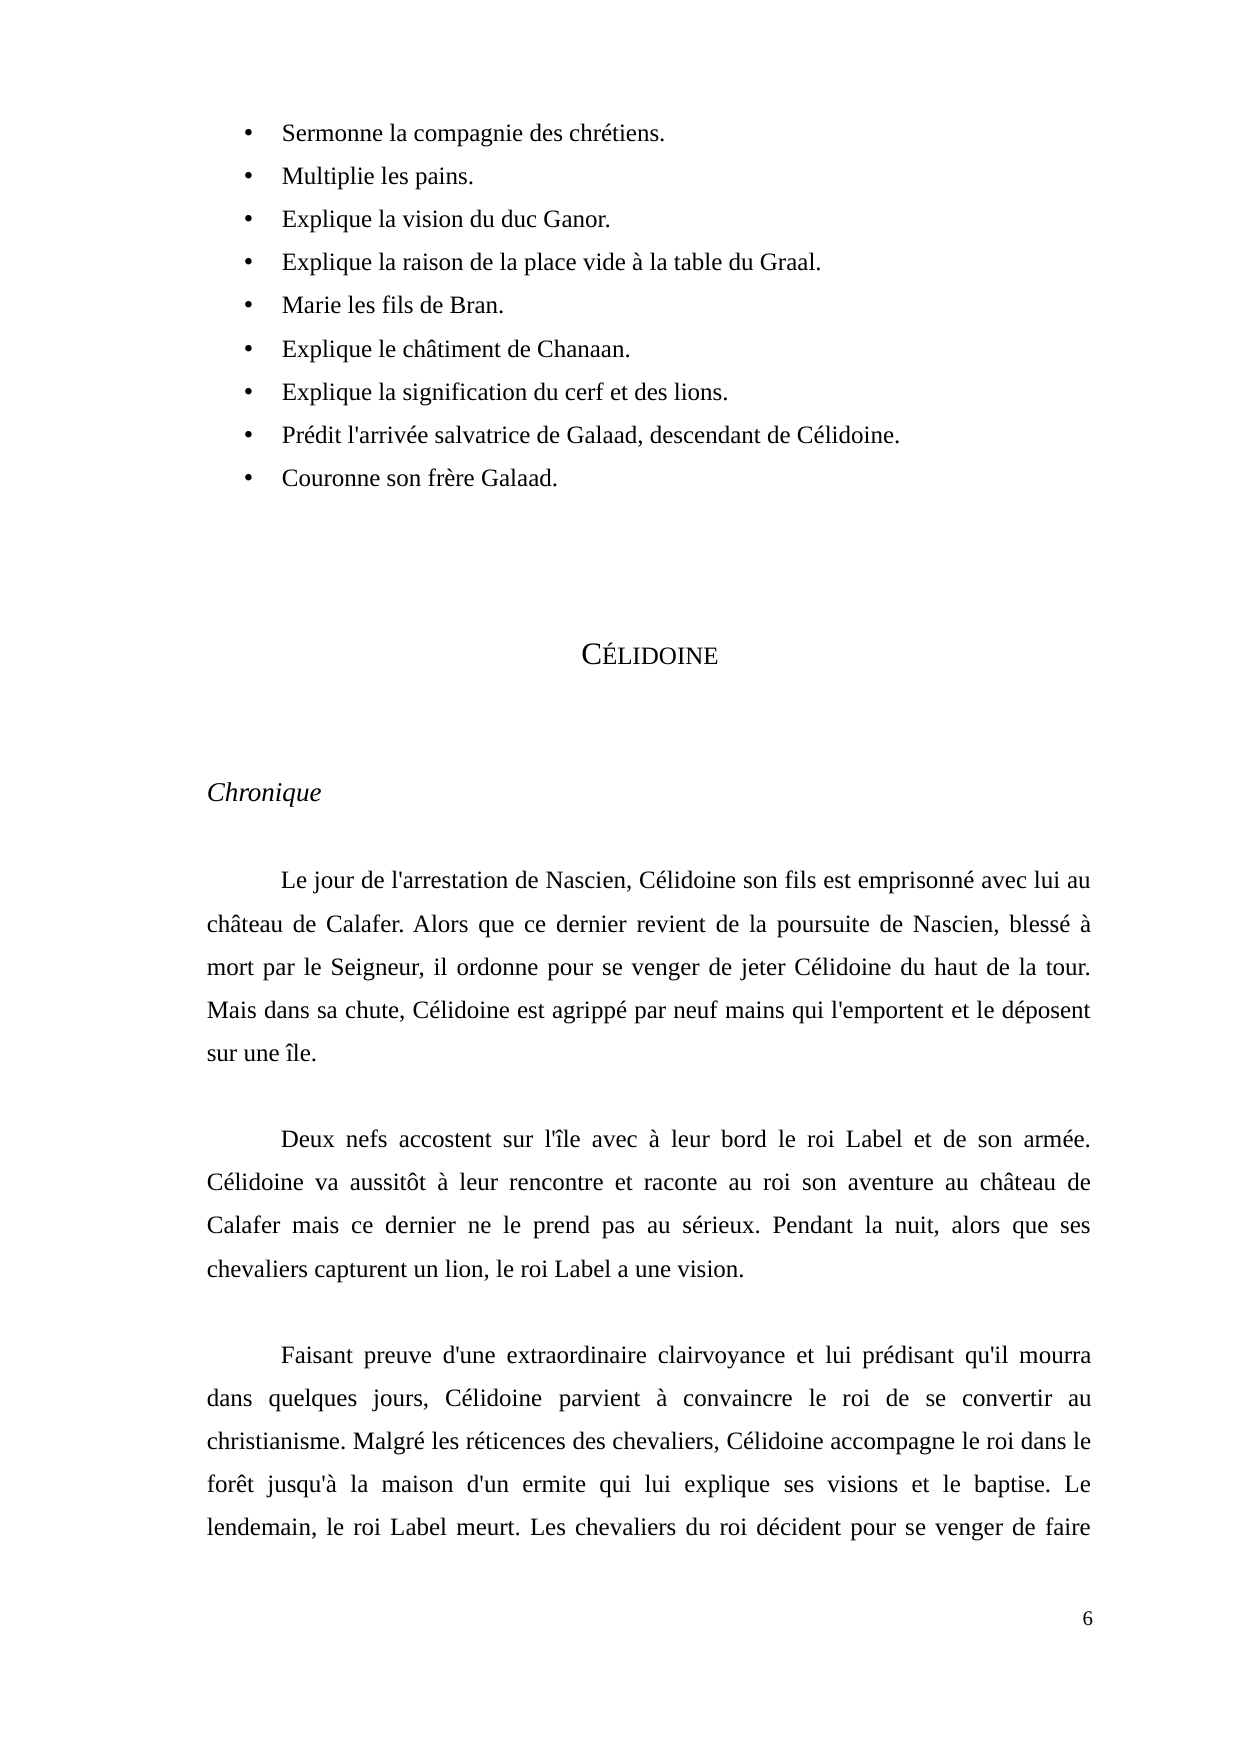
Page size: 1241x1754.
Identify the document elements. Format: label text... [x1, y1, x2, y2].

list Explique le châtiment de Chanaan. [244, 334, 1093, 362]
list Couronne son frère Galaad. [244, 463, 1093, 492]
list Prédit l'arrivée salvatrice de Galaad, descendant de Célidoine. [244, 420, 1093, 449]
text Le jour de l'arrestation de Nascien, Célidoine son fils est emprisonné avec lui au château de Calafer. Alors que ce dernier revient de la poursuite de Nascien, blessé à mort par le Seigneur, il ordonne pour se venger de jeter Célidoine du haut de la tour. Mais dans sa chute, Célidoine est agrippé par neuf mains qui l'emportent et le déposent sur une île. [207, 866, 1093, 1067]
list Sermonne la compagnie des chrétiens. [244, 118, 1093, 147]
text Deux nefs accostent sur l'île avec à leur bord le roi Label et de son armée. Célidoine va aussitôt à leur rencontre et raconte au roi son aventure au château de Calafer mais ce dernier ne le prend pas au sérieux. Pendant la nuit, alors que ses chevaliers capturent un lion, le roi Label a une vision. [207, 1124, 1093, 1282]
list Explique la vision du duc Ganor. [244, 204, 1093, 233]
text Faisant preuve d'une extraordinaire clairvoyance et lui prédisant qu'il mourra dans quelques jours, Célidoine parvient à convaincre le roi de se convertir au christianisme. Malgré les réticences des chevaliers, Célidoine accompagne le roi dans le forêt jusqu'à la maison d'un ermite qui lui explique ses visions et le baptise. Le lendemain, le roi Label meurt. Les chevaliers du roi décident pour se venger de faire [207, 1340, 1093, 1541]
list Explique la signification du cerf et des lions. [244, 377, 1093, 406]
text Chronique [207, 776, 1093, 807]
list Explique la raison de la place vide à la table du Graal. [244, 247, 1093, 276]
list Multiplie les pains. [244, 161, 1093, 190]
text Célidoine [207, 636, 1093, 672]
list Marie les fils de Bran. [244, 291, 1093, 319]
